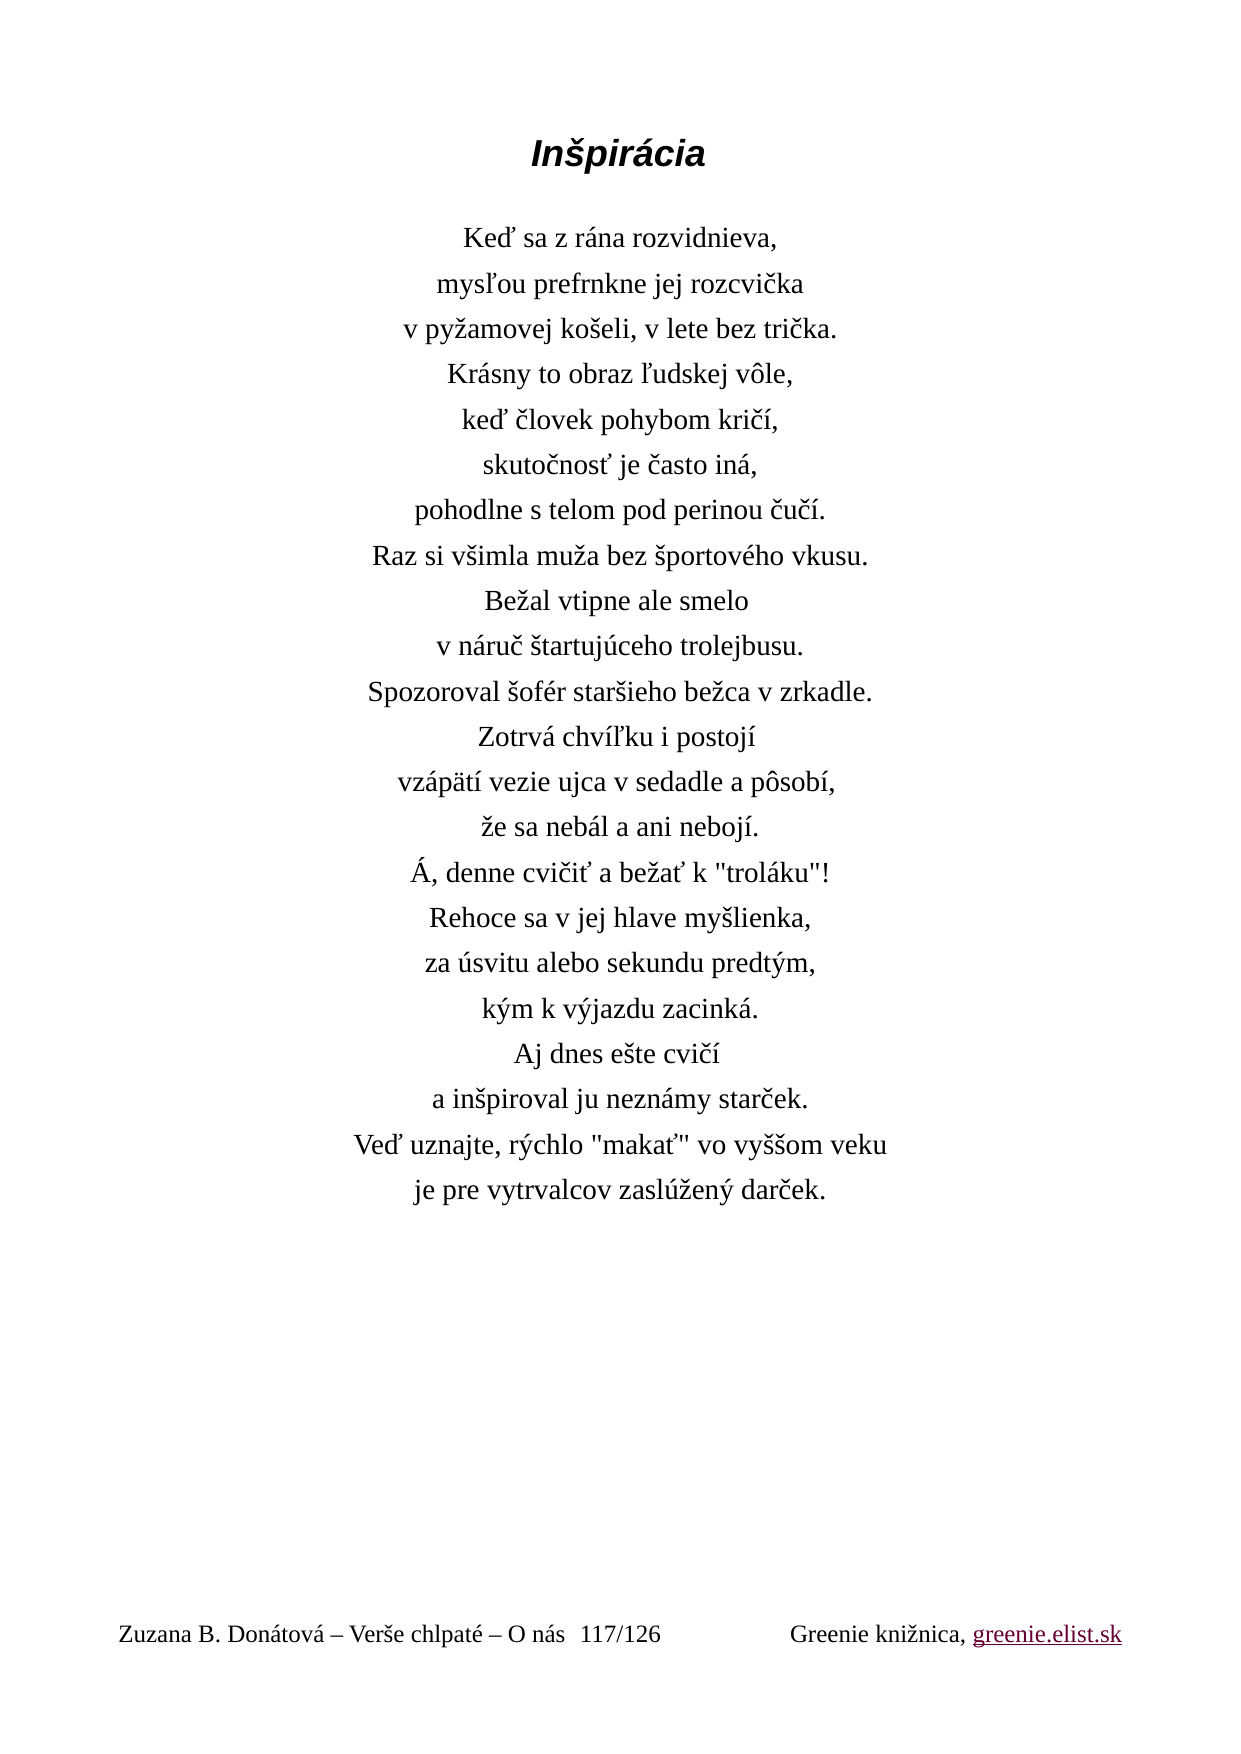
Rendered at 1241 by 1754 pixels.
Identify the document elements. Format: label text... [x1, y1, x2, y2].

text mysľou prefrnkne jej rozcvička [106, 266, 1134, 299]
text Zotrvá chvíľku i postojí [106, 719, 1134, 752]
subtitle Inšpirácia [106, 131, 1134, 174]
text v náruč štartujúceho trolejbusu. [106, 628, 1134, 662]
text keď človek pohybom kričí, [106, 402, 1134, 435]
text Spozoroval šofér staršieho bežca v zrkadle. [106, 674, 1134, 707]
text Keď sa z rána rozvidnieva, [106, 221, 1134, 254]
text skutočnosť je často iná, [106, 447, 1134, 481]
text Veď uznajte, rýchlo "makať" vo vyššom veku [106, 1127, 1134, 1160]
text Krásny to obraz ľudskej vôle, [106, 356, 1134, 390]
text že sa nebál a ani nebojí. [106, 809, 1134, 843]
text Aj dnes ešte cvičí [106, 1036, 1134, 1070]
text Raz si všimla muža bez športového vkusu. [106, 538, 1134, 571]
text kým k výjazdu zacinká. [106, 991, 1134, 1024]
text a inšpiroval ju neznámy starček. [106, 1081, 1134, 1115]
text za úsvitu alebo sekundu predtým, [106, 946, 1134, 979]
text pohodlne s telom pod perinou čučí. [106, 492, 1134, 526]
text Á, denne cvičiť a bežať k "troláku"! [106, 855, 1134, 888]
text Rehoce sa v jej hlave myšlienka, [106, 900, 1134, 934]
text vzápätí vezie ujca v sedadle a pôsobí, [106, 764, 1134, 798]
text Bežal vtipne ale smelo [106, 583, 1134, 617]
text je pre vytrvalcov zaslúžený darček. [106, 1172, 1134, 1206]
text v pyžamovej košeli, v lete bez trička. [106, 311, 1134, 345]
